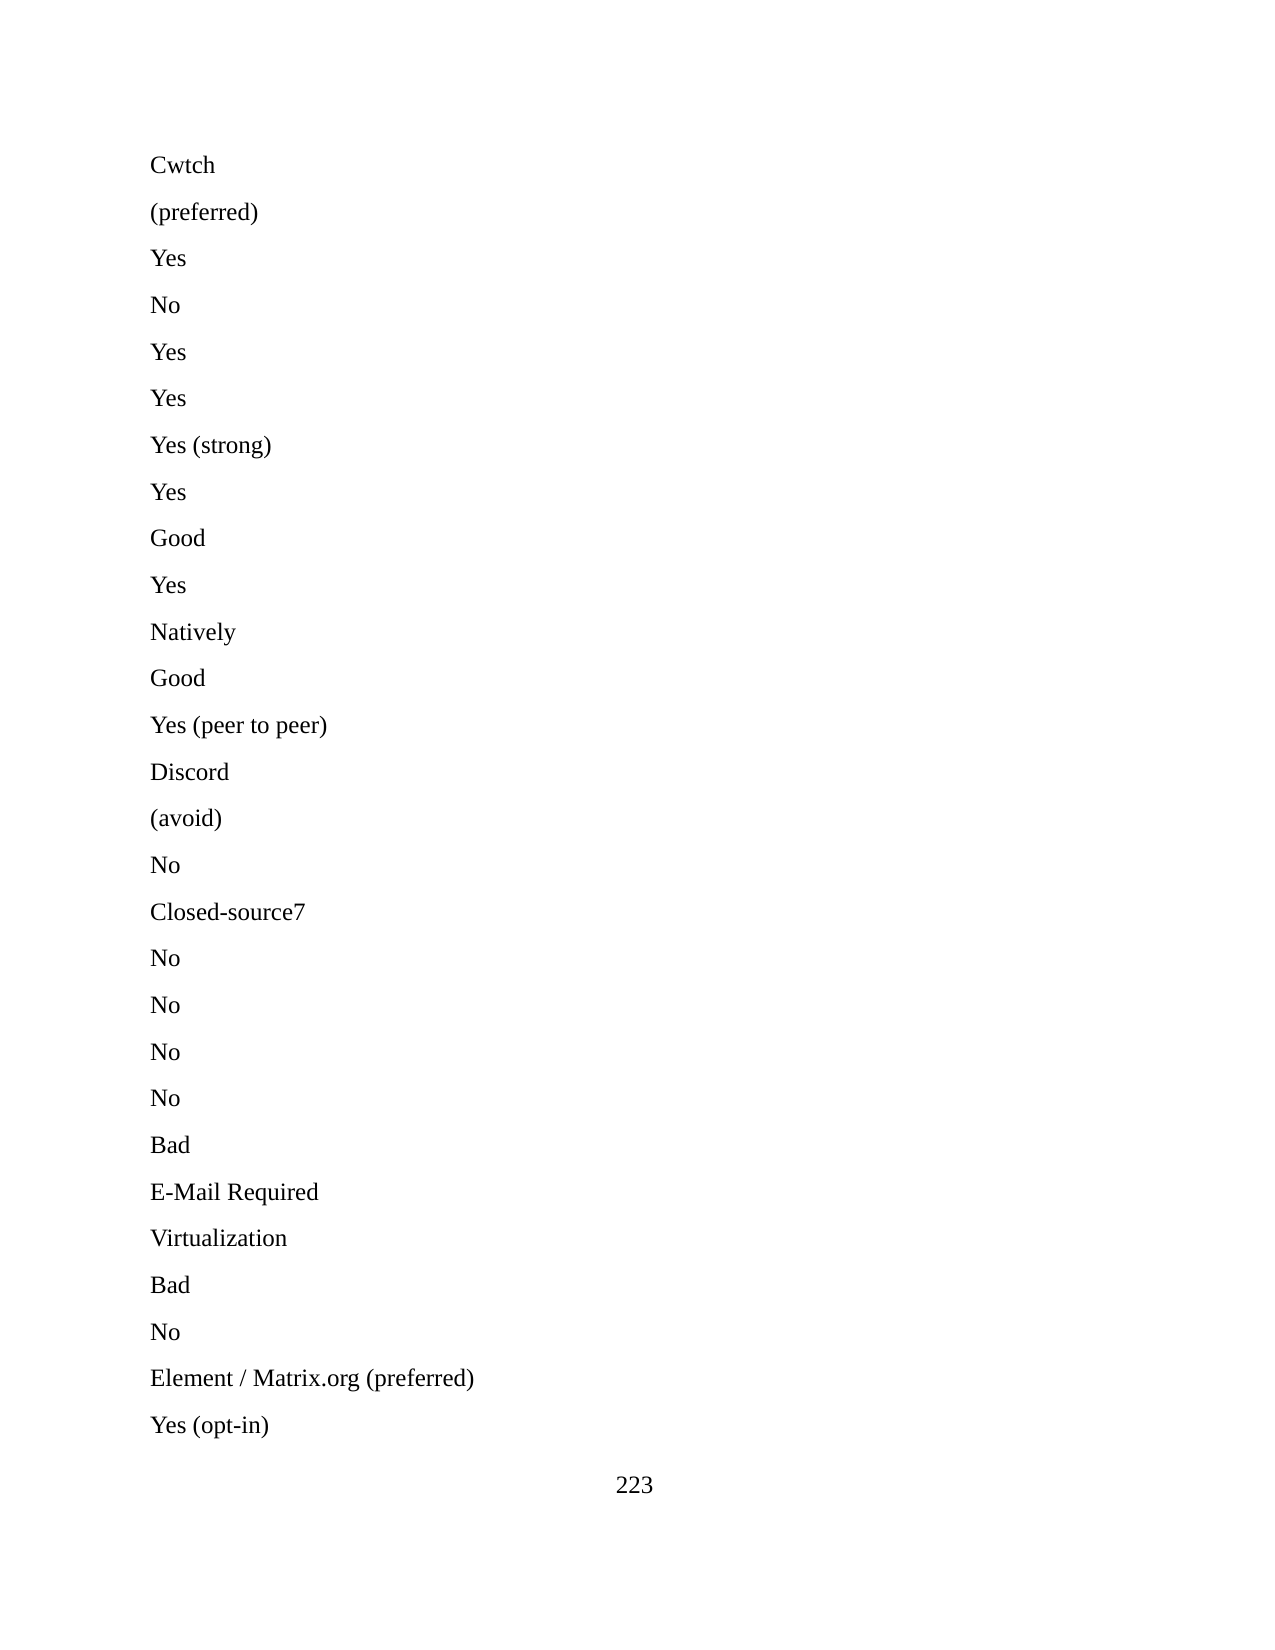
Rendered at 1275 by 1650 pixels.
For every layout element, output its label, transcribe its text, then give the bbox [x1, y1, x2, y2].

text Yes [150, 243, 1125, 272]
text No [150, 1317, 1125, 1345]
text No [150, 1037, 1125, 1065]
text Closed-source7 [150, 897, 1125, 925]
text Yes (strong) [150, 430, 1125, 459]
text Yes [150, 570, 1125, 599]
text (preferred) [150, 197, 1125, 225]
text (avoid) [150, 803, 1125, 832]
text No [150, 850, 1125, 879]
text Natively [150, 617, 1125, 645]
text Yes (opt-in) [150, 1410, 1125, 1439]
text No [150, 1083, 1125, 1112]
text Bad [150, 1270, 1125, 1299]
text Element / Matrix.org (preferred) [150, 1363, 1125, 1392]
text Good [150, 523, 1125, 552]
text Good [150, 663, 1125, 692]
text No [150, 943, 1125, 972]
text E-Mail Required [150, 1177, 1125, 1205]
text Yes [150, 337, 1125, 365]
text No [150, 290, 1125, 319]
text Discord [150, 757, 1125, 785]
text Bad [150, 1130, 1125, 1159]
text No [150, 990, 1125, 1019]
text Cwtch [150, 150, 1125, 179]
text Yes [150, 383, 1125, 412]
text Virtualization [150, 1223, 1125, 1252]
text Yes [150, 477, 1125, 505]
text Yes (peer to peer) [150, 710, 1125, 739]
